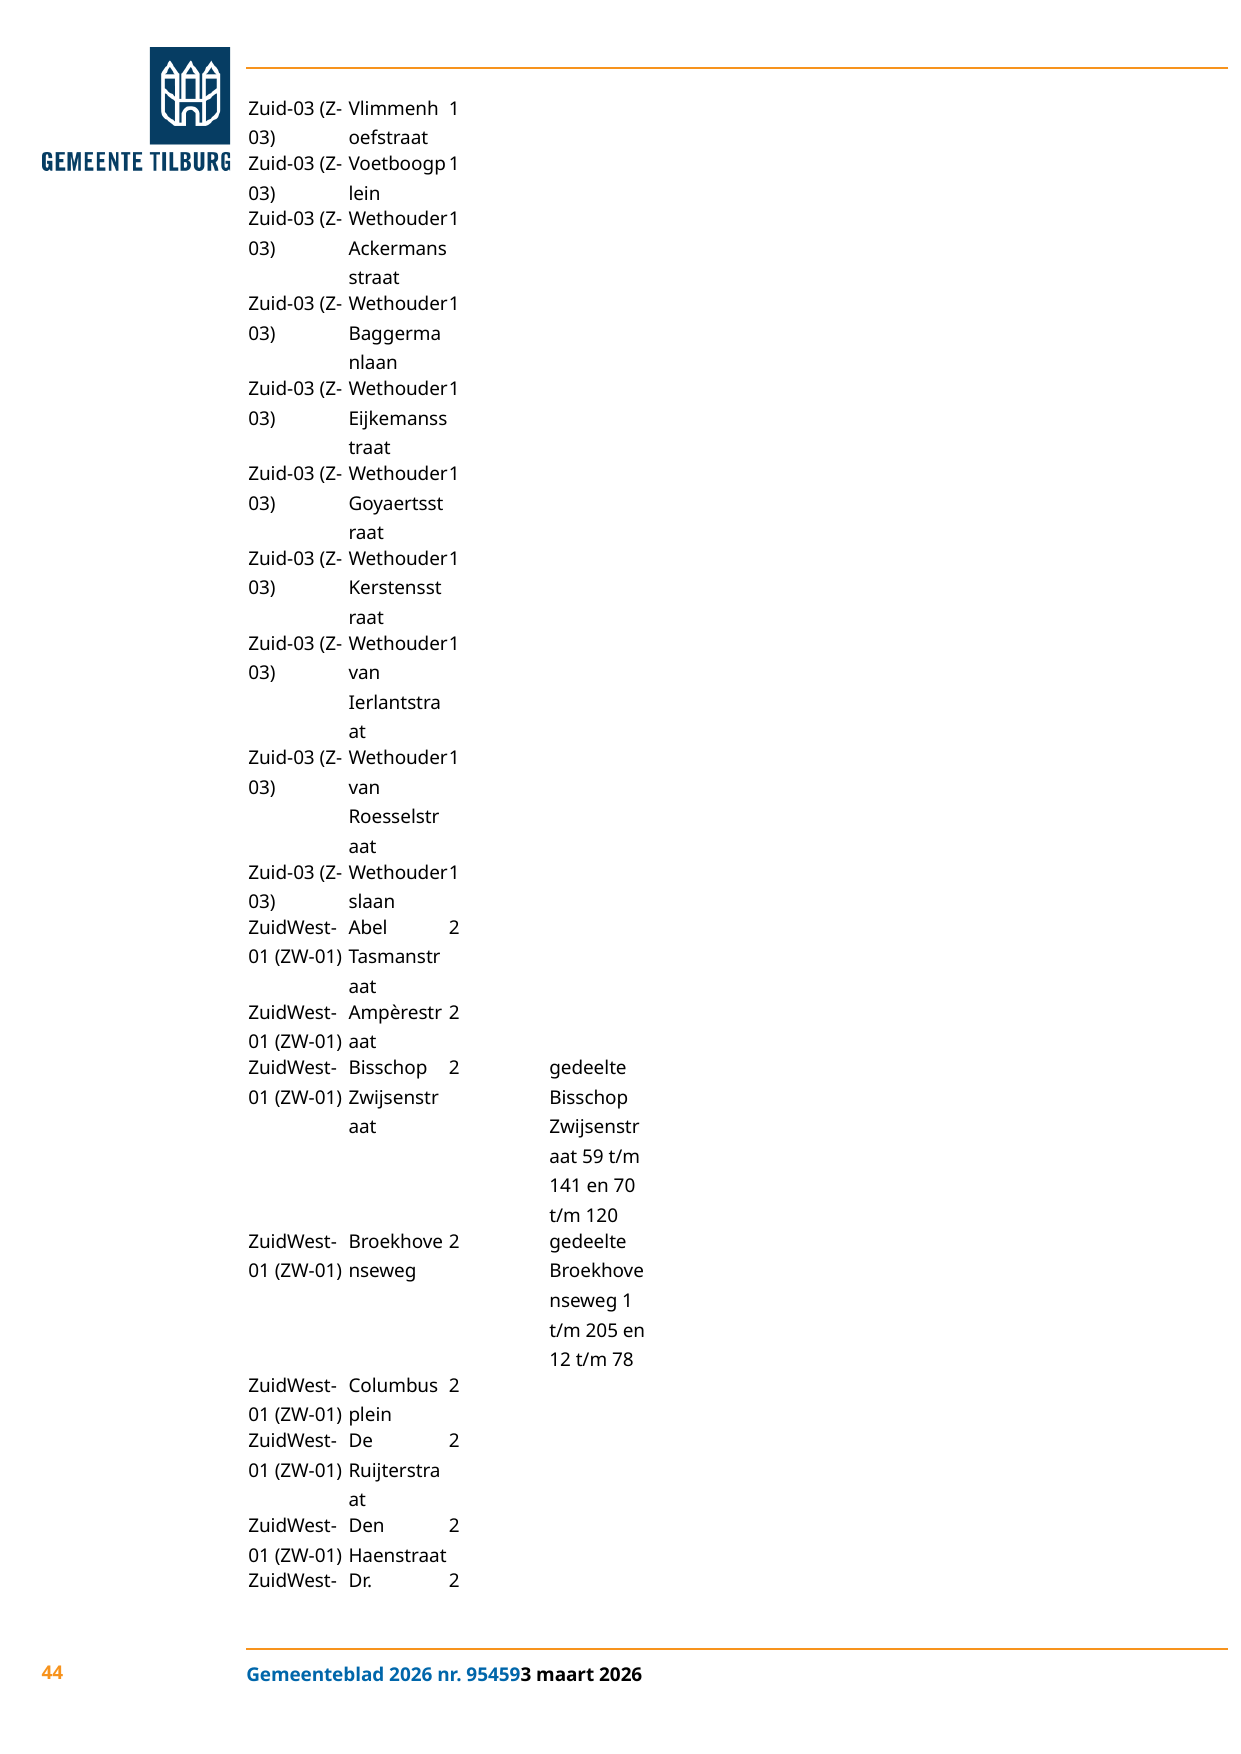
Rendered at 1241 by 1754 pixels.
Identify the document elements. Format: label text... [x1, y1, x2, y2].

table_cell 1 [449, 290, 549, 375]
table_cell 1 [449, 95, 549, 150]
table_cell De Ruijterstraat [348, 1428, 449, 1512]
table_cell 1 [449, 150, 549, 205]
table_cell [549, 744, 649, 859]
table_cell [549, 460, 649, 545]
table_cell Zuid-03 (Z-03) [248, 95, 348, 150]
table_cell Voetboogplein [348, 150, 449, 205]
table_cell gedeelte Bisschop Zwijsenstraat 59 t/m 141 en 70 t/m 120 [549, 1054, 649, 1228]
table_cell Wethouder van Ierlantstraat [348, 630, 449, 744]
table_cell [549, 375, 649, 460]
table_cell Abel Tasmanstraat [348, 914, 449, 999]
table_cell 2 [449, 1568, 549, 1593]
table_cell [549, 290, 649, 375]
table_cell Wethouder Eijkemansstraat [348, 375, 449, 460]
table_cell 1 [449, 375, 549, 460]
table_cell [549, 1512, 649, 1568]
table_cell ZuidWest-01 (ZW-01) [248, 1372, 348, 1427]
table_cell ZuidWest-01 (ZW-01) [248, 1228, 348, 1372]
table_cell [549, 150, 649, 205]
table_cell [549, 205, 649, 290]
table_cell Zuid-03 (Z-03) [248, 460, 348, 545]
table_cell Wethouder Baggermanlaan [348, 290, 449, 375]
table_cell 2 [449, 1054, 549, 1228]
table_cell Zuid-03 (Z-03) [248, 744, 348, 859]
table_cell Zuid-03 (Z-03) [248, 205, 348, 290]
table_cell Zuid-03 (Z-03) [248, 150, 348, 205]
table_cell Wethouder Kerstensstraat [348, 545, 449, 630]
table_cell Zuid-03 (Z-03) [248, 290, 348, 375]
table_cell 2 [449, 999, 549, 1054]
table_cell 2 [449, 1512, 549, 1568]
table_cell Zuid-03 (Z-03) [248, 859, 348, 914]
table_cell gedeelte Broekhovenseweg 1 t/m 205 en 12 t/m 78 [549, 1228, 649, 1372]
table_cell ZuidWest- [248, 1568, 348, 1593]
table_cell Dr. [348, 1568, 449, 1593]
table_cell 1 [449, 460, 549, 545]
table_cell [549, 545, 649, 630]
table_cell [549, 859, 649, 914]
table_cell Vlimmenhoefstraat [348, 95, 449, 150]
table_cell ZuidWest-01 (ZW-01) [248, 1054, 348, 1228]
table_cell 1 [449, 744, 549, 859]
table_cell 1 [449, 859, 549, 914]
table_cell Zuid-03 (Z-03) [248, 545, 348, 630]
table_cell 2 [449, 1428, 549, 1512]
table_cell 1 [449, 545, 549, 630]
table_cell Broekhovenseweg [348, 1228, 449, 1372]
table_cell ZuidWest-01 (ZW-01) [248, 914, 348, 999]
table_cell 2 [449, 1372, 549, 1427]
table_cell 1 [449, 630, 549, 744]
table_cell Den Haenstraat [348, 1512, 449, 1568]
table_cell [549, 1372, 649, 1427]
table_cell Zuid-03 (Z-03) [248, 630, 348, 744]
table_cell ZuidWest-01 (ZW-01) [248, 1428, 348, 1512]
table_cell Columbusplein [348, 1372, 449, 1427]
table_cell [549, 630, 649, 744]
table_cell [549, 1568, 649, 1593]
picture [41, 47, 231, 172]
table_cell ZuidWest-01 (ZW-01) [248, 1512, 348, 1568]
table_cell [549, 999, 649, 1054]
table_cell Wethouder Goyaertsstraat [348, 460, 449, 545]
table_cell 2 [449, 914, 549, 999]
table_cell Ampèrestraat [348, 999, 449, 1054]
table_cell [549, 1428, 649, 1512]
table_cell ZuidWest-01 (ZW-01) [248, 999, 348, 1054]
table_cell [549, 95, 649, 150]
table_cell 2 [449, 1228, 549, 1372]
table_cell Wethouder van Roesselstraat [348, 744, 449, 859]
table_cell Wethouderslaan [348, 859, 449, 914]
table_cell Wethouder Ackermansstraat [348, 205, 449, 290]
table_cell Zuid-03 (Z-03) [248, 375, 348, 460]
table_cell [549, 914, 649, 999]
table_cell 1 [449, 205, 549, 290]
table_cell Bisschop Zwijsenstraat [348, 1054, 449, 1228]
